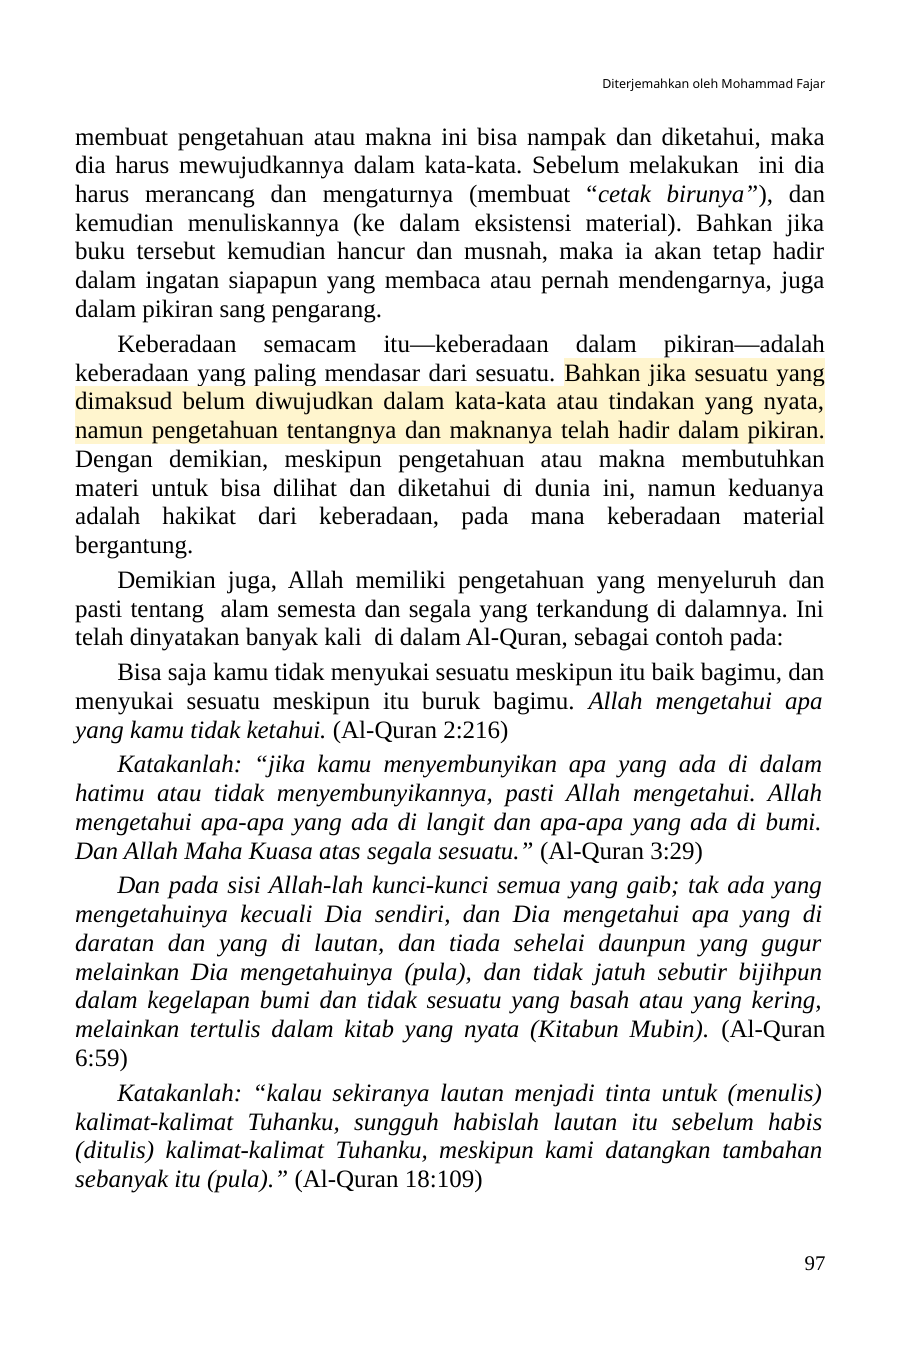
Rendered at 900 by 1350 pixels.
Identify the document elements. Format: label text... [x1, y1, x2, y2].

text Dan pada sisi Allah-lah kunci-kunci semua yang gaib; tak ada yang mengetahuinya kecuali Dia sendiri, dan Dia mengetahui apa yang di daratan dan yang di lautan, dan tiada sehelai daunpun yang gugur melainkan Dia mengetahuinya (pula), dan tidak jatuh sebutir bijihpun dalam kegelapan bumi dan tidak sesuatu yang basah atau yang kering, melainkan tertulis dalam kitab yang nyata (Kitabun Mubin). (Al-Quran 6:59) [75, 871, 825, 1072]
text Keberadaan semacam itu—keberadaan dalam pikiran—adalah keberadaan yang paling mendasar dari sesuatu. Bahkan jika sesuatu yang dimaksud belum diwujudkan dalam kata-kata atau tindakan yang nyata, namun pengetahuan tentangnya dan maknanya telah hadir dalam pikiran. Dengan demikian, meskipun pengetahuan atau makna membutuhkan materi untuk bisa dilihat dan diketahui di dunia ini, namun keduanya adalah hakikat dari keberadaan, pada mana keberadaan material bergantung. [75, 329, 825, 559]
text membuat pengetahuan atau makna ini bisa nampak dan diketahui, maka dia harus mewujudkannya dalam kata-kata. Sebelum melakukan ini dia harus merancang dan mengaturnya (membuat “cetak birunya”), dan kemudian menuliskannya (ke dalam eksistensi material). Bahkan jika buku tersebut kemudian hancur dan musnah, maka ia akan tetap hadir dalam ingatan siapapun yang membaca atau pernah mendengarnya, juga dalam pikiran sang pengarang. [75, 122, 825, 323]
text Bisa saja kamu tidak menyukai sesuatu meskipun itu baik bagimu, dan menyukai sesuatu meskipun itu buruk bagimu. Allah mengetahui apa yang kamu tidak ketahui. (Al-Quran 2:216) [75, 657, 825, 743]
text Katakanlah: “kalau sekiranya lautan menjadi tinta untuk (menulis) kalimat-kalimat Tuhanku, sungguh habislah lautan itu sebelum habis (ditulis) kalimat-kalimat Tuhanku, meskipun kami datangkan tambahan sebanyak itu (pula).” (Al-Quran 18:109) [75, 1078, 825, 1193]
text Katakanlah: “jika kamu menyembunyikan apa yang ada di dalam hatimu atau tidak menyembunyikannya, pasti Allah mengetahui. Allah mengetahui apa-apa yang ada di langit dan apa-apa yang ada di bumi. Dan Allah Maha Kuasa atas segala sesuatu.” (Al-Quran 3:29) [75, 749, 825, 864]
text Demikian juga, Allah memiliki pengetahuan yang menyeluruh dan pasti tentang alam semesta dan segala yang terkandung di dalamnya. Ini telah dinyatakan banyak kali di dalam Al-Quran, sebagai contoh pada: [75, 565, 825, 651]
